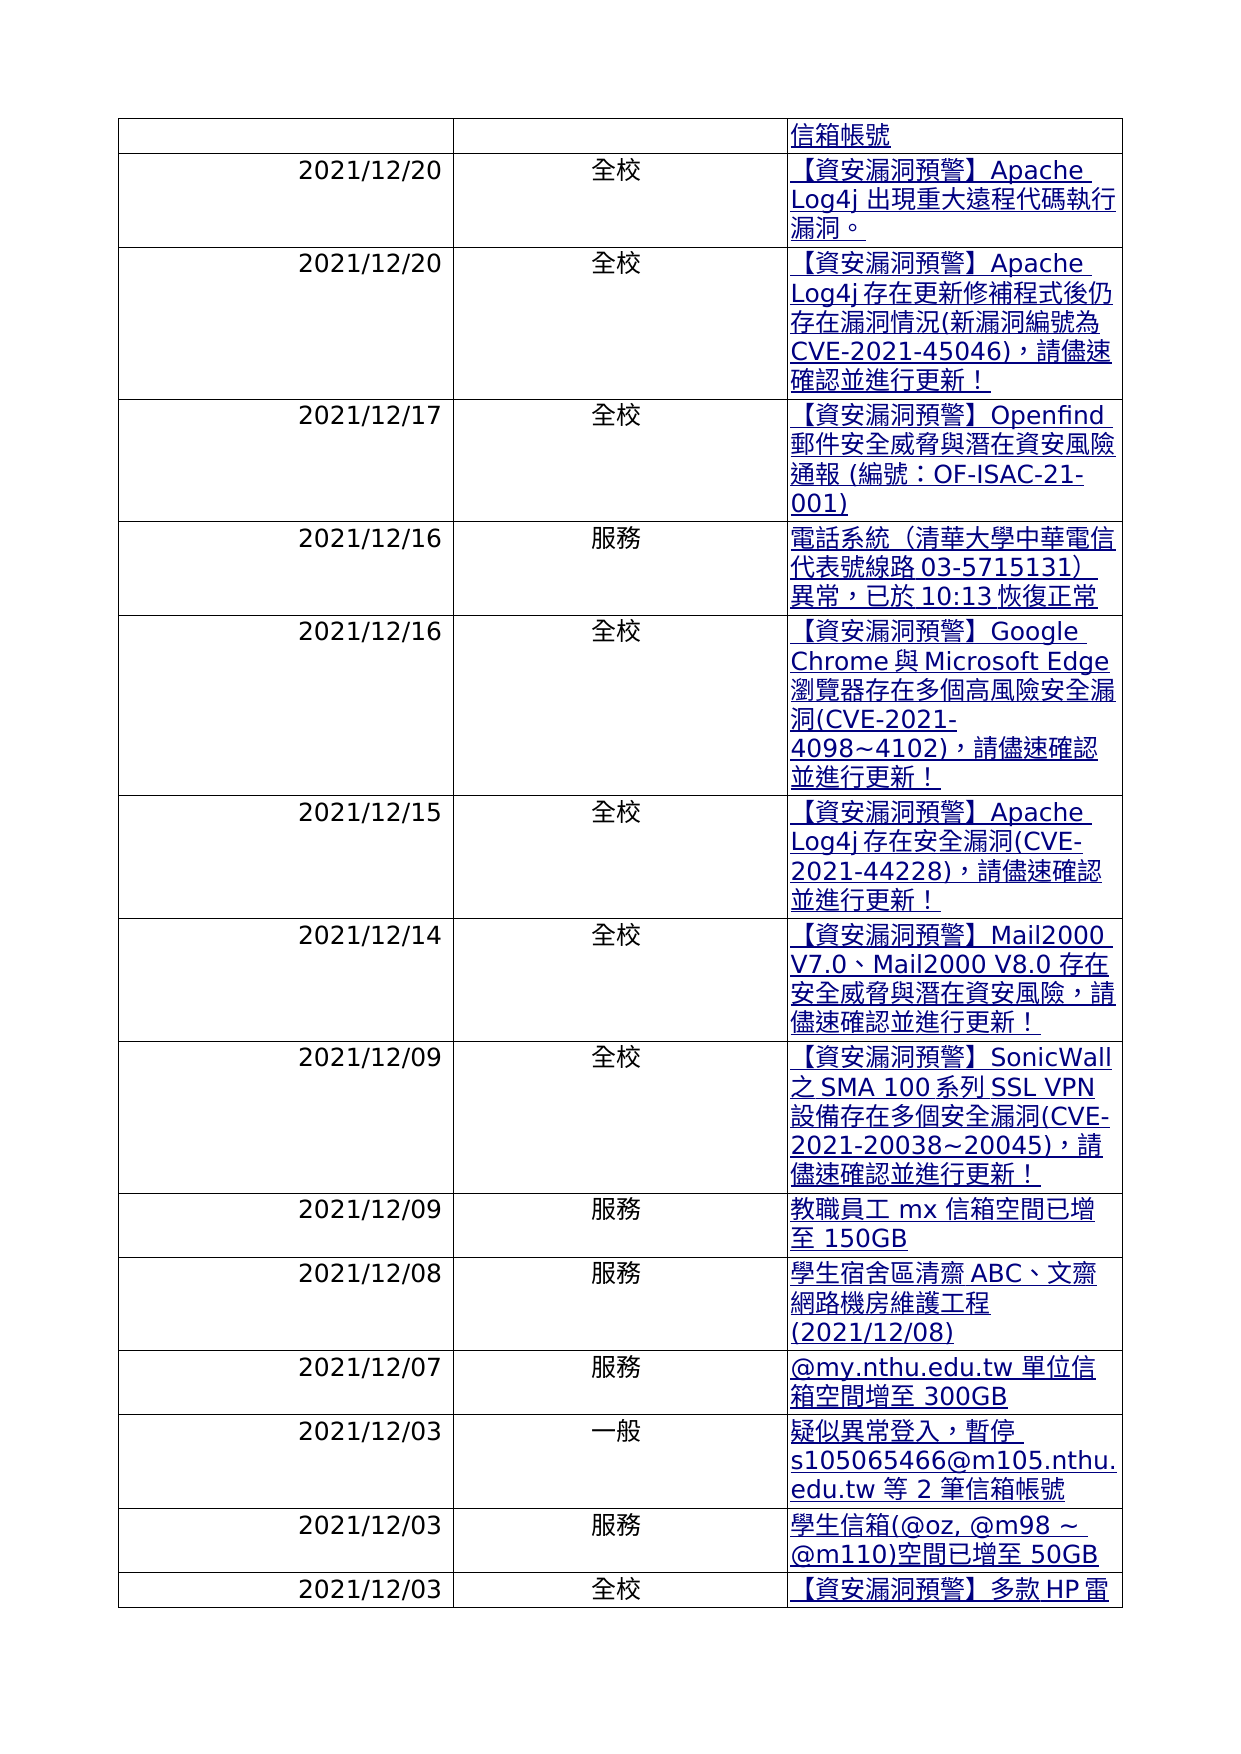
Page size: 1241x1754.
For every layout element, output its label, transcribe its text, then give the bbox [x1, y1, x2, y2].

table_cell 2021/12/03 [119, 1509, 453, 1572]
table_cell 電話系統（清華大學中華電信代表號線路03-5715131）異常，已於10:13恢復正常 [788, 522, 1122, 614]
table_cell 疑似異常登入，暫停 s105065466@m105.nthu.edu.tw 等 2 筆信箱帳號 [788, 1415, 1122, 1508]
table_cell 全校 [454, 400, 787, 521]
table_cell 2021/12/17 [119, 400, 453, 521]
table_cell 【資安漏洞預警】Apache Log4j存在安全漏洞(CVE-2021-44228)，請儘速確認並進行更新！ [788, 796, 1122, 918]
table_cell 2021/12/20 [119, 154, 453, 247]
table_cell 【資安漏洞預警】Google Chrome與Microsoft Edge瀏覽器存在多個高風險安全漏洞(CVE-2021-4098~4102)，請儘速確認並進行更新！ [788, 616, 1122, 795]
table_cell 2021/12/16 [119, 522, 453, 614]
table_cell 【資安漏洞預警】多款HP雷 [788, 1573, 1122, 1607]
table_cell 2021/12/03 [119, 1573, 453, 1607]
table_cell 【資安漏洞預警】Apache Log4j存在更新修補程式後仍存在漏洞情況(新漏洞編號為CVE-2021-45046)，請儘速確認並進行更新！ [788, 248, 1122, 398]
table_cell 服務 [454, 1509, 787, 1572]
table_cell 全校 [454, 1042, 787, 1192]
table_cell 全校 [454, 154, 787, 247]
table_cell @my.nthu.edu.tw 單位信箱空間增至 300GB [788, 1351, 1122, 1414]
table_cell 教職員工 mx 信箱空間已增至 150GB [788, 1194, 1122, 1257]
table_cell 【資安漏洞預警】Mail2000 V7.0、Mail2000 V8.0 存在安全威脅與潛在資安風險，請儘速確認並進行更新！ [788, 919, 1122, 1041]
table_cell 全校 [454, 616, 787, 795]
table_cell 2021/12/03 [119, 1415, 453, 1508]
table_cell 【資安漏洞預警】Apache Log4j 出現重大遠程代碼執行漏洞。 [788, 154, 1122, 247]
table_cell 服務 [454, 522, 787, 614]
table_cell 全校 [454, 1573, 787, 1607]
table_cell 2021/12/09 [119, 1042, 453, 1192]
table_cell 學生信箱(@oz, @m98 ~ @m110)空間已增至 50GB [788, 1509, 1122, 1572]
table_cell 服務 [454, 1194, 787, 1257]
table_cell [454, 119, 787, 153]
table_cell [119, 119, 453, 153]
table_cell 信箱帳號 [788, 119, 1122, 153]
table_cell 2021/12/20 [119, 248, 453, 398]
table_cell 2021/12/09 [119, 1194, 453, 1257]
table_cell 服務 [454, 1258, 787, 1350]
table_cell 全校 [454, 796, 787, 918]
table_cell 2021/12/07 [119, 1351, 453, 1414]
table_cell 服務 [454, 1351, 787, 1414]
table_cell 一般 [454, 1415, 787, 1508]
table_cell 【資安漏洞預警】Openfind 郵件安全威脅與潛在資安風險通報 (編號：OF-ISAC-21-001) [788, 400, 1122, 521]
table_cell 2021/12/16 [119, 616, 453, 795]
table_cell 全校 [454, 919, 787, 1041]
table_cell 2021/12/14 [119, 919, 453, 1041]
table_cell 全校 [454, 248, 787, 398]
table_cell 學生宿舍區清齋ABC、文齋網路機房維護工程(2021/12/08) [788, 1258, 1122, 1350]
table_cell 2021/12/08 [119, 1258, 453, 1350]
table_cell 2021/12/15 [119, 796, 453, 918]
table_cell 【資安漏洞預警】SonicWall之SMA 100系列SSL VPN設備存在多個安全漏洞(CVE-2021-20038~20045)，請儘速確認並進行更新！ [788, 1042, 1122, 1192]
